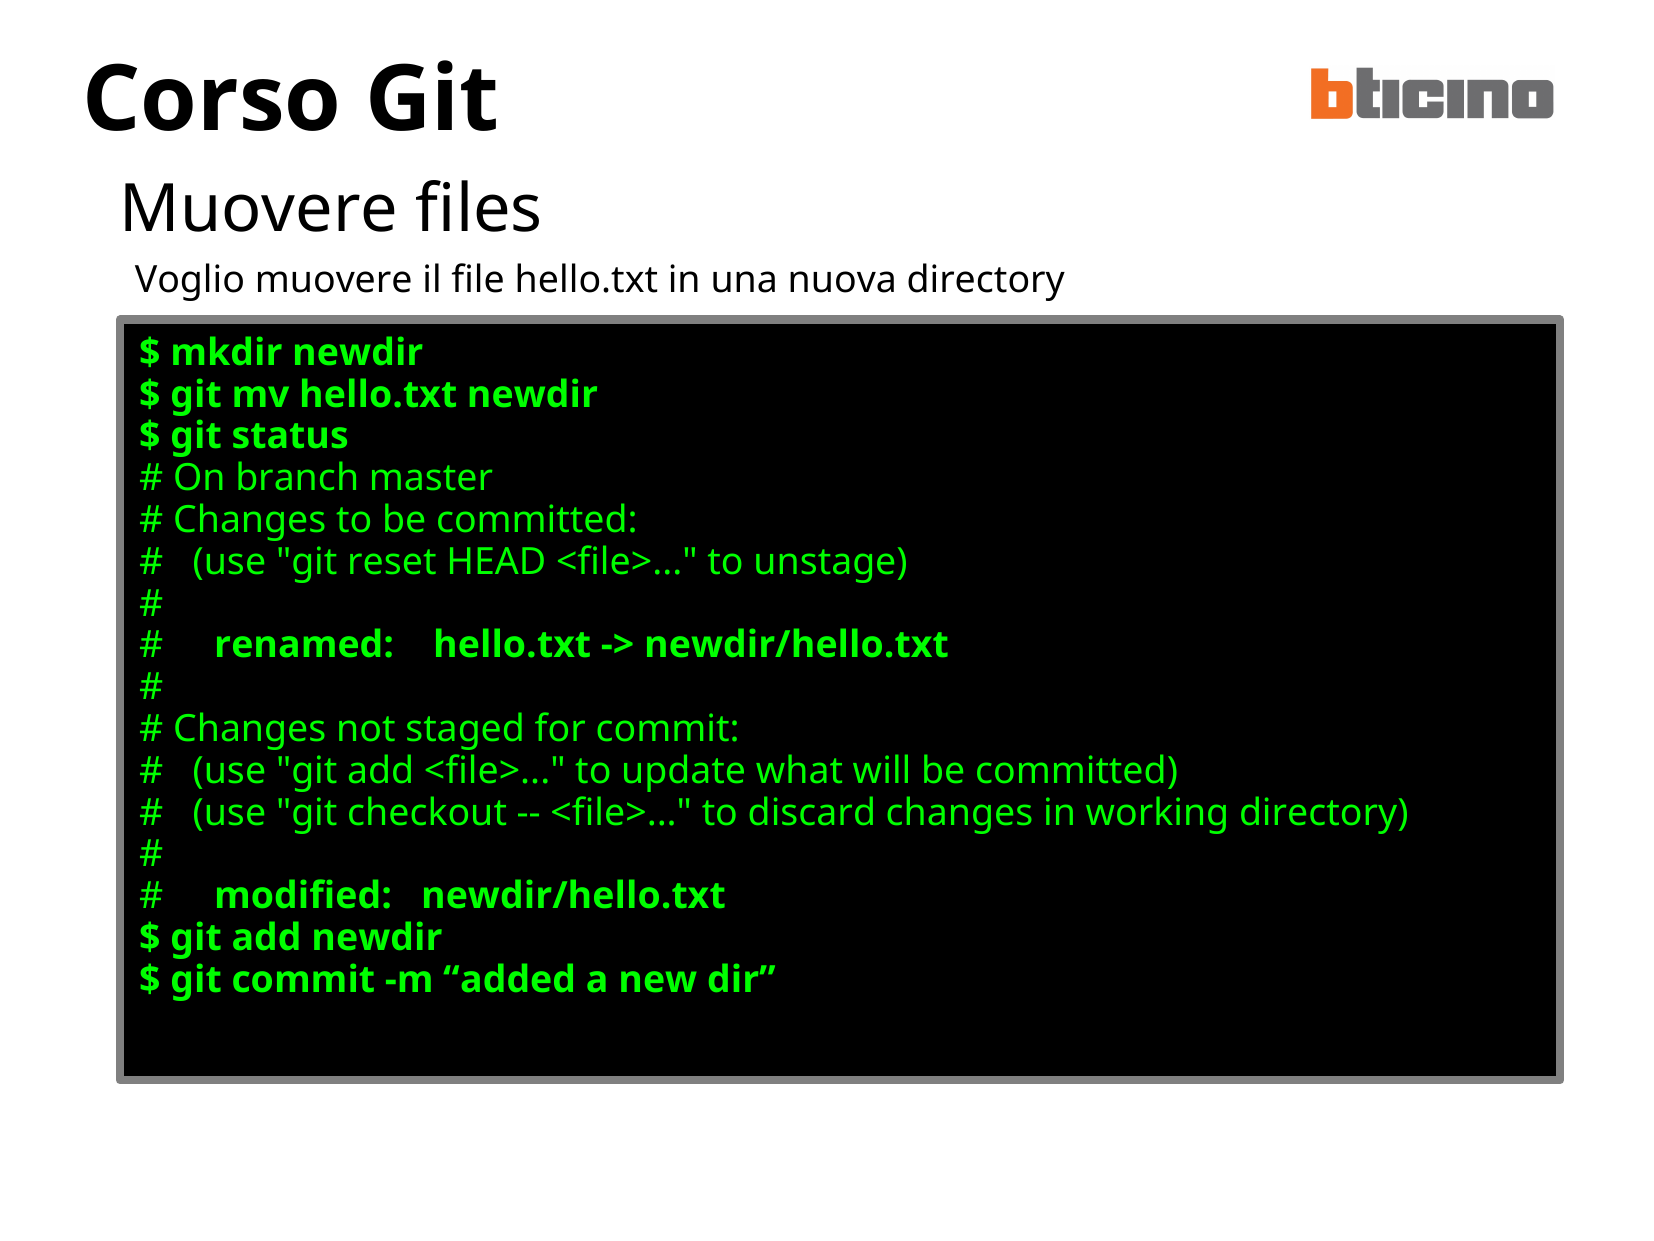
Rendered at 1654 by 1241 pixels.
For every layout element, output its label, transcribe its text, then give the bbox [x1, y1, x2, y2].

title Corso Git [82, 48, 1570, 151]
text_box $ mkdir newdir $ git mv hello.txt newdir $ git status # On branch master # Changes to be committed: # (use "git reset HEAD <file>..." to unstage) # # renamed: hello.txt -> newdir/hello.txt # # Changes not staged for commit: # (use "git add <file>..." to update what will be committed) # (use "git checkout -- <file>..." to discard changes in working directory) # # modified: newdir/hello.txt $ git add newdir $ git commit -m “added a new dir” [120, 319, 1561, 1081]
text_box Muovere files [105, 165, 1576, 256]
text_box Voglio muovere il file hello.txt in una nuova directory [120, 251, 1486, 318]
